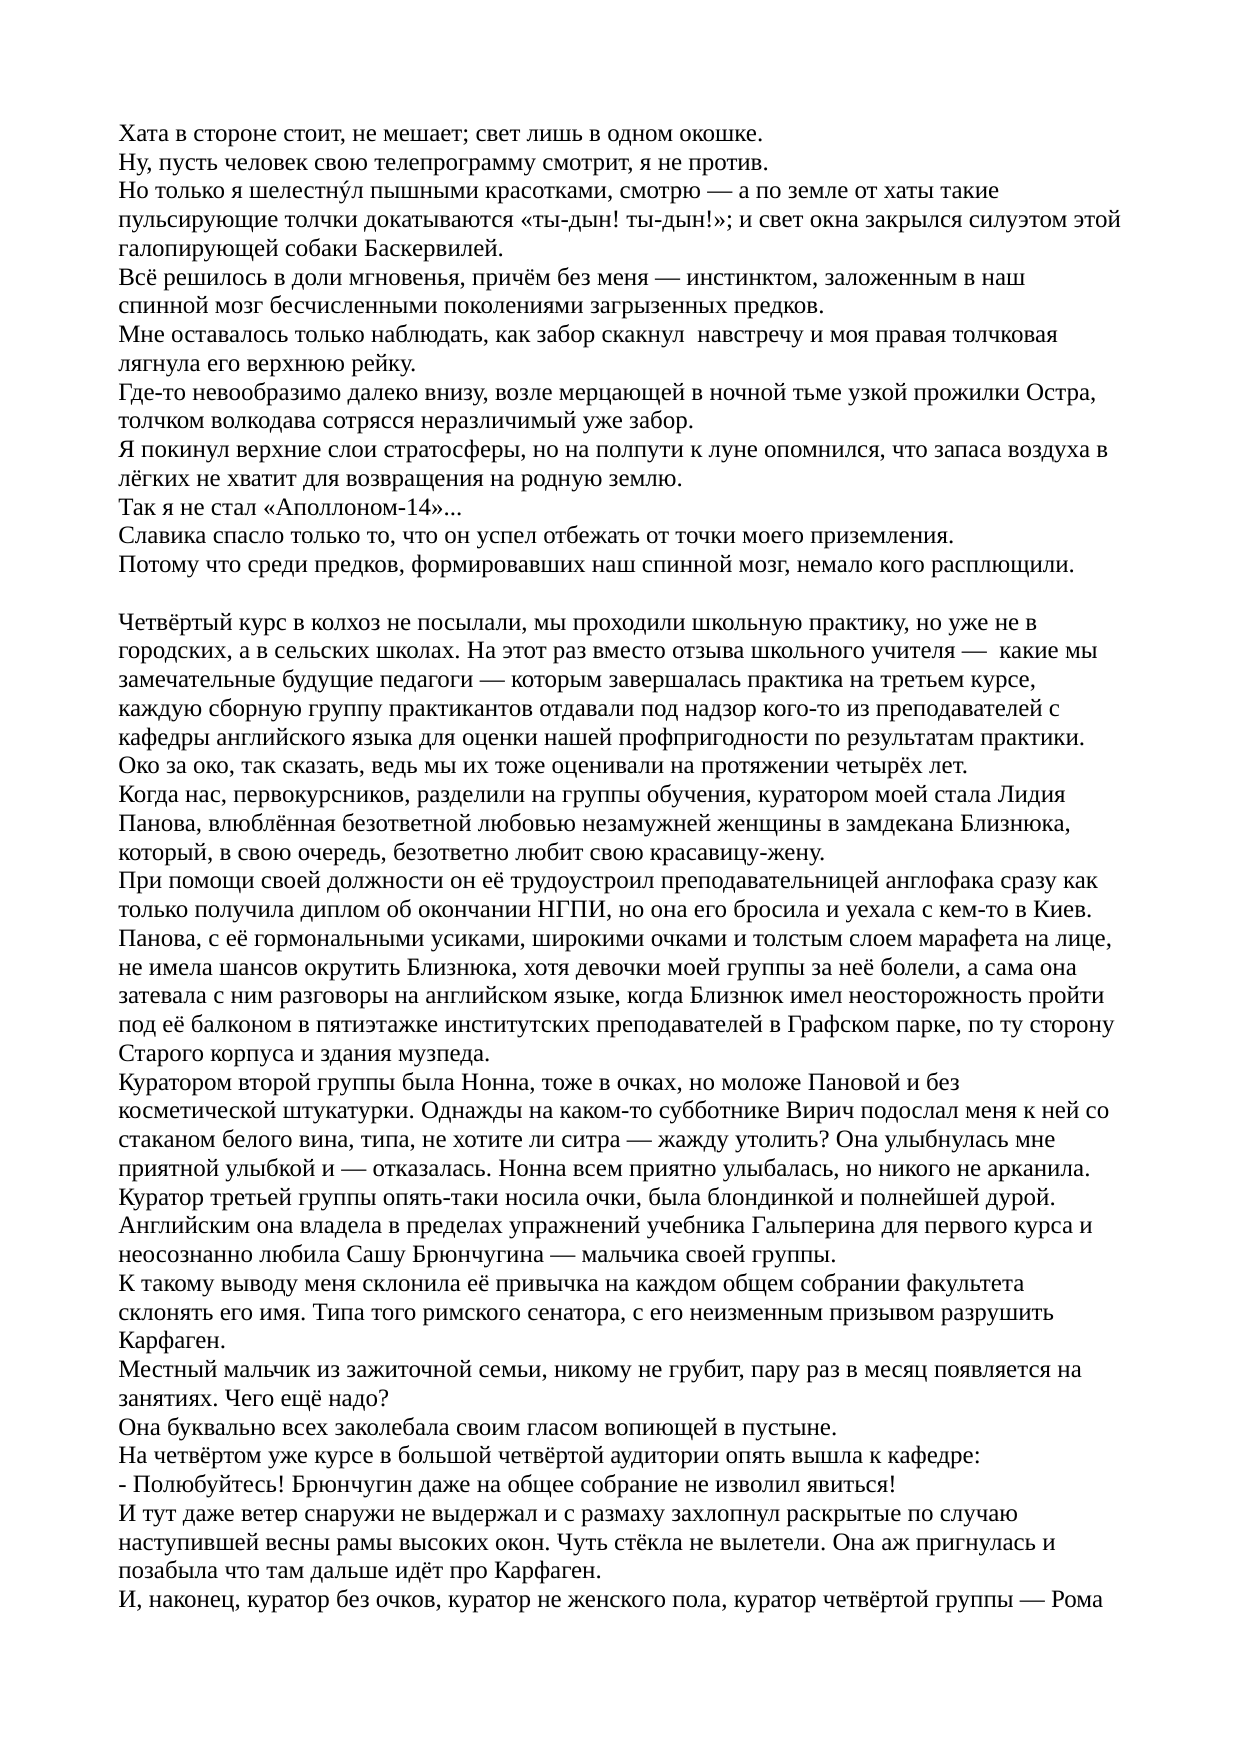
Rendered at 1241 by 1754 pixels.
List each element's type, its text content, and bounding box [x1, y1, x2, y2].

text Куратором второй группы была Нонна, тоже в очках, но моложе Пановой и без косметической штукатурки. Однажды на каком-то субботнике Вирич подослал меня к ней со стаканом белого вина, типа, не хотите ли ситра — жажду утолить? Она улыбнулась мне приятной улыбкой и — отказалась. Нонна всем приятно улыбалась, но никого не арканила. [118, 1067, 1122, 1182]
text Но только я шелестнýл пышными красотками, смотрю — а по земле от хаты такие пульсирующие толчки докатываются «ты-дын! ты-дын!»; и свет окна закрылся силуэтом этой галопирующей собаки Баскервилей. [118, 176, 1122, 262]
text - Полюбуйтесь! Брюнчугин даже на общее собрание не изволил явиться! [118, 1469, 1122, 1498]
text И тут даже ветер снаружи не выдержал и с размаху захлопнул раскрытые по случаю наступившей весны рамы высоких окон. Чуть стёкла не вылетели. Она аж пригнулась и позабыла что там дальше идёт про Карфаген. [118, 1498, 1122, 1584]
text Око за око, так сказать, ведь мы их тоже оценивали на протяжении четырёх лет. [118, 751, 1122, 779]
text При помощи своей должности он её трудоустроил преподавательницей англофака сразу как только получила диплом об окончании НГПИ, но она его бросила и уехала с кем-то в Киев. [118, 866, 1122, 923]
text Хата в стороне стоит, не мешает; свет лишь в одном окошке. [118, 118, 1122, 147]
text На четвёртом уже курсе в большой четвёртой аудитории опять вышла к кафедре: [118, 1441, 1122, 1469]
text И, наконец, куратор без очков, куратор не женского пола, куратор четвёртой группы — Рома [118, 1584, 1122, 1613]
text Она буквально всех заколебала своим гласом вопиющей в пустыне. [118, 1412, 1122, 1441]
text Местный мальчик из зажиточной семьи, никому не грубит, пару раз в месяц появляется на занятиях. Чего ещё надо? [118, 1354, 1122, 1412]
text Четвёртый курс в колхоз не посылали, мы проходили школьную практику, но уже не в городских, а в сельских школах. На этот раз вместо отзыва школьного учителя — какие мы замечательные будущие педагоги — которым завершалась практика на третьем курсе, каждую сборную группу практикантов отдавали под надзор кого-то из преподавателей с кафедры английского языка для оценки нашей профпригодности по результатам практики. [118, 607, 1122, 751]
text Когда нас, первокурсников, разделили на группы обучения, куратором моей стала Лидия Панова, влюблённая безответной любовью незамужней женщины в замдекана Близнюка, который, в свою очередь, безответно любит свою красавицу-жену. [118, 779, 1122, 866]
text Где-то невообразимо далеко внизу, возле мерцающей в ночной тьме узкой прожилки Остра, толчком волкодава сотрясся неразличимый уже забор. [118, 377, 1122, 434]
text Так я не стал «Аполлоном-14»... [118, 492, 1122, 521]
text Всё решилось в доли мгновенья, причём без меня — инстинктом, заложенным в наш спинной мозг бесчисленными поколениями загрызенных предков. [118, 262, 1122, 319]
text Мне оставалось только наблюдать, как забор скакнул навстречу и моя правая толчковая лягнула его верхнюю рейку. [118, 319, 1122, 377]
text Славика спасло только то, что он успел отбежать от точки моего приземления. [118, 521, 1122, 549]
text Панова, с её гормональными усиками, широкими очками и толстым слоем марафета на лице, не имела шансов окрутить Близнюка, хотя девочки моей группы за неё болели, а сама она затевала с ним разговоры на английском языке, когда Близнюк имел неосторожность пройти под её балконом в пятиэтажке институтских преподавателей в Графском парке, по ту сторону Старого корпуса и здания музпеда. [118, 923, 1122, 1067]
text К такому выводу меня склонила её привычка на каждом общем собрании факультета склонять его имя. Типа того римского сенатора, с его неизменным призывом разрушить Карфаген. [118, 1268, 1122, 1354]
text Я покинул верхние слои стратосферы, но на полпути к луне опомнился, что запаса воздуха в лёгких не хватит для возвращения на родную землю. [118, 434, 1122, 492]
text Потому что среди предков, формировавших наш спинной мозг, немало кого расплющили. [118, 549, 1122, 578]
text Куратор третьей группы опять-таки носила очки, была блондинкой и полнейшей дурой. Английским она владела в пределах упражнений учебника Гальперина для первого курса и неосознанно любила Сашу Брюнчугина — мальчика своей группы. [118, 1182, 1122, 1268]
text Ну, пусть человек свою телепрограмму смотрит, я не против. [118, 147, 1122, 176]
